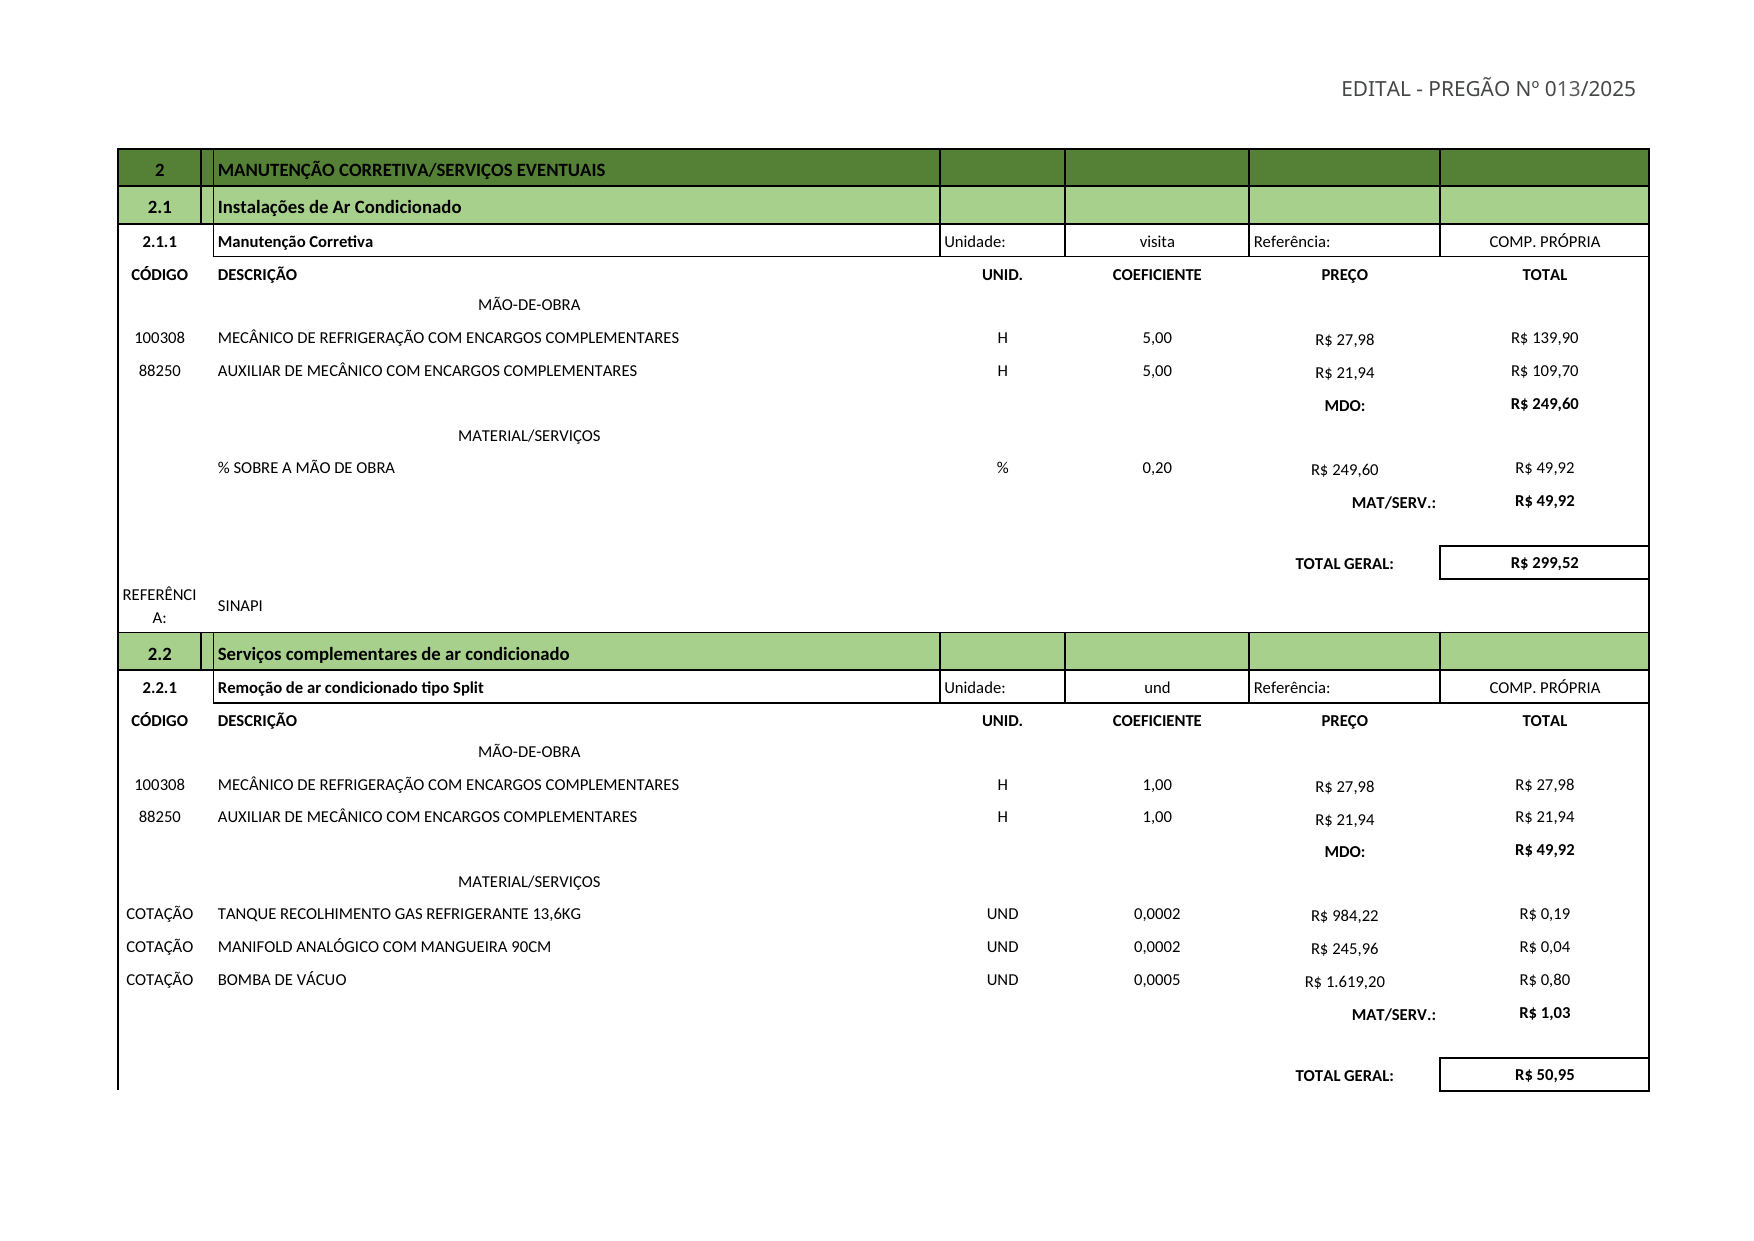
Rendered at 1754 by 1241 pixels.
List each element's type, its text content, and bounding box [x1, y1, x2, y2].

table_cell [1065, 735, 1249, 768]
table_cell REFERÊNCIA: [119, 578, 201, 632]
table_cell 2.1.1 [119, 225, 201, 256]
table_cell [119, 996, 201, 1028]
table_cell [201, 256, 213, 288]
table_cell [214, 516, 940, 545]
table_cell [214, 484, 940, 516]
table_cell UND [940, 897, 1065, 930]
table_cell [201, 321, 213, 354]
table_cell [214, 1029, 940, 1057]
table_cell [1250, 187, 1439, 223]
table_cell [119, 484, 201, 516]
table_cell 0,20 [1065, 451, 1249, 484]
table_cell MÃO-DE-OBRA [119, 288, 940, 321]
table_cell 0,0002 [1065, 930, 1249, 963]
table_cell [940, 1029, 1065, 1057]
table_cell R$ 27,98 [1249, 768, 1440, 800]
table_cell [119, 1029, 201, 1057]
table_cell % SOBRE A MÃO DE OBRA [214, 451, 940, 484]
table_cell [940, 866, 1065, 897]
table_cell R$ 0,19 [1440, 897, 1648, 930]
table_cell [201, 702, 213, 735]
table_cell [1065, 516, 1249, 545]
table_cell R$ 21,94 [1249, 800, 1440, 833]
table_cell [119, 516, 201, 545]
table_cell MECÂNICO DE REFRIGERAÇÃO COM ENCARGOS COMPLEMENTARES [214, 768, 940, 800]
table_cell [201, 516, 213, 545]
table_cell [201, 1029, 213, 1057]
table_cell R$ 21,94 [1249, 354, 1440, 387]
table_cell [940, 1057, 1065, 1090]
table_cell [201, 225, 213, 256]
table_cell MAT/SERV.: [1249, 996, 1440, 1028]
table_cell COTAÇÃO [119, 963, 201, 996]
table_cell [201, 833, 213, 866]
table_cell COTAÇÃO [119, 897, 201, 930]
table_cell COEFICIENTE [1065, 257, 1249, 288]
table_cell [201, 671, 213, 702]
table_cell COTAÇÃO [119, 930, 201, 963]
table_cell [201, 768, 213, 800]
table_cell R$ 27,98 [1440, 768, 1648, 800]
table_cell [201, 800, 213, 833]
table_cell [1065, 420, 1249, 451]
table_cell MANIFOLD ANALÓGICO COM MANGUEIRA 90CM [214, 930, 940, 963]
table_cell 5,00 [1065, 321, 1249, 354]
table_cell [1440, 735, 1648, 768]
table_cell Serviços complementares de ar condicionado [214, 633, 939, 669]
table_cell R$ 27,98 [1249, 321, 1440, 354]
table_cell H [940, 354, 1065, 387]
table_cell [119, 833, 201, 866]
table_cell R$ 1,03 [1440, 996, 1648, 1028]
table_cell [1065, 578, 1249, 632]
table_cell 1,00 [1065, 768, 1249, 800]
table_cell Remoção de ar condicionado tipo Split [214, 671, 939, 702]
table_cell Unidade: [941, 225, 1064, 256]
table_cell [202, 150, 213, 185]
table_cell [1440, 288, 1648, 321]
table_cell R$ 49,92 [1440, 451, 1648, 484]
table_cell [202, 633, 213, 669]
table_cell [940, 578, 1065, 632]
table_cell [214, 1057, 940, 1090]
table_cell AUXILIAR DE MECÂNICO COM ENCARGOS COMPLEMENTARES [214, 800, 940, 833]
table_cell [1250, 150, 1439, 185]
table_cell MAT/SERV.: [1249, 484, 1440, 516]
table_cell R$ 50,95 [1441, 1059, 1648, 1090]
table_cell H [940, 768, 1065, 800]
table_cell [940, 484, 1065, 516]
table_cell [201, 354, 213, 387]
table_cell [201, 930, 213, 963]
table_cell [119, 387, 201, 419]
table_cell MATERIAL/SERVIÇOS [119, 420, 940, 451]
table_cell 0,0005 [1065, 963, 1249, 996]
table_cell [214, 833, 940, 866]
table_cell H [940, 321, 1065, 354]
table_cell [1065, 866, 1249, 897]
table_cell [1249, 420, 1440, 451]
table_cell TOTAL [1440, 704, 1648, 735]
table_cell [1249, 516, 1440, 545]
table_cell [201, 387, 213, 419]
table_cell TANQUE RECOLHIMENTO GAS REFRIGERANTE 13,6KG [214, 897, 940, 930]
table_cell 100308 [119, 768, 201, 800]
table_cell [940, 545, 1065, 578]
table_cell [214, 545, 940, 578]
table_cell [1065, 1057, 1249, 1090]
table_cell R$ 49,92 [1440, 833, 1648, 866]
table_cell [1065, 545, 1249, 578]
table_cell und [1066, 671, 1248, 702]
table_cell [1249, 1029, 1440, 1057]
table_cell visita [1066, 225, 1248, 256]
table_cell [119, 1057, 201, 1090]
table_cell [1065, 996, 1249, 1028]
table_cell MDO: [1249, 833, 1440, 866]
table_cell DESCRIÇÃO [214, 257, 940, 288]
table_cell R$ 245,96 [1249, 930, 1440, 963]
table_cell TOTAL GERAL: [1249, 1057, 1439, 1090]
table_cell [119, 545, 201, 578]
table_cell [1065, 387, 1249, 419]
table_cell [940, 387, 1065, 419]
table_cell Manutenção Corretiva [214, 225, 939, 256]
table_cell AUXILIAR DE MECÂNICO COM ENCARGOS COMPLEMENTARES [214, 354, 940, 387]
table_cell TOTAL GERAL: [1249, 545, 1439, 578]
table_cell 2 [119, 150, 200, 185]
table_cell [1441, 150, 1648, 185]
table_cell 88250 [119, 354, 201, 387]
table_cell [214, 996, 940, 1028]
table_cell 2.2.1 [119, 671, 201, 702]
table_cell [119, 451, 201, 484]
table_cell BOMBA DE VÁCUO [214, 963, 940, 996]
table_cell COMP. PRÓPRIA [1441, 671, 1648, 702]
table_cell Referência: [1250, 225, 1439, 256]
table_cell % [940, 451, 1065, 484]
table_cell 0,0002 [1065, 897, 1249, 930]
table_cell [201, 578, 213, 632]
table_cell [1441, 187, 1648, 223]
table_cell [940, 288, 1065, 321]
table_cell [1250, 633, 1439, 669]
table_cell UNID. [940, 257, 1065, 288]
table_cell 2.2 [119, 633, 200, 669]
table_cell [1249, 288, 1440, 321]
table_cell COEFICIENTE [1065, 704, 1249, 735]
table_cell Referência: [1250, 671, 1439, 702]
table_cell MANUTENÇÃO CORRETIVA/SERVIÇOS EVENTUAIS [214, 150, 939, 185]
table_cell [940, 420, 1065, 451]
table_cell [201, 484, 213, 516]
table_cell H [940, 800, 1065, 833]
table_cell [1440, 516, 1648, 545]
table_cell R$ 49,92 [1440, 484, 1648, 516]
table_cell PREÇO [1249, 704, 1440, 735]
table_cell 100308 [119, 321, 201, 354]
table_cell CÓDIGO [119, 702, 201, 735]
table_cell R$ 109,70 [1440, 354, 1648, 387]
table_cell [1440, 580, 1648, 632]
table_cell [201, 996, 213, 1028]
table_cell Instalações de Ar Condicionado [214, 187, 939, 223]
table_cell [1066, 150, 1248, 185]
table_cell [201, 545, 213, 578]
table_cell [1249, 866, 1440, 897]
table_cell R$ 249,60 [1440, 387, 1648, 419]
table_cell [1065, 833, 1249, 866]
table_cell [940, 996, 1065, 1028]
table_cell R$ 0,80 [1440, 963, 1648, 996]
table_cell [1249, 578, 1440, 632]
table_cell [1440, 866, 1648, 897]
table_cell 2.1 [119, 187, 200, 223]
table_cell [201, 963, 213, 996]
table_cell Unidade: [941, 671, 1064, 702]
table_cell 88250 [119, 800, 201, 833]
table_cell 1,00 [1065, 800, 1249, 833]
table_cell [941, 187, 1064, 223]
table_cell R$ 249,60 [1249, 451, 1440, 484]
table_cell [940, 516, 1065, 545]
table_cell MÃO-DE-OBRA [119, 735, 940, 768]
table_cell R$ 0,04 [1440, 930, 1648, 963]
table_cell [202, 187, 213, 223]
table_cell CÓDIGO [119, 256, 201, 288]
table_cell UNID. [940, 704, 1065, 735]
table_cell [1066, 633, 1248, 669]
table_cell MDO: [1249, 387, 1440, 419]
table_cell COMP. PRÓPRIA [1441, 225, 1648, 256]
table_cell [201, 451, 213, 484]
table_cell MECÂNICO DE REFRIGERAÇÃO COM ENCARGOS COMPLEMENTARES [214, 321, 940, 354]
table_cell 5,00 [1065, 354, 1249, 387]
table_cell R$ 1.619,20 [1249, 963, 1440, 996]
table_cell UND [940, 930, 1065, 963]
table_cell [214, 387, 940, 419]
table_cell [940, 833, 1065, 866]
table_cell [1065, 484, 1249, 516]
table_cell MATERIAL/SERVIÇOS [119, 866, 940, 897]
table_cell R$ 21,94 [1440, 800, 1648, 833]
table_cell [1440, 1029, 1648, 1057]
table_cell [941, 150, 1064, 185]
table_cell [1441, 633, 1648, 669]
table_cell DESCRIÇÃO [214, 704, 940, 735]
table_cell [940, 735, 1065, 768]
table_cell [1249, 735, 1440, 768]
table_cell TOTAL [1440, 257, 1648, 288]
table_cell [1066, 187, 1248, 223]
table_cell PREÇO [1249, 257, 1440, 288]
table_cell R$ 984,22 [1249, 897, 1440, 930]
table_cell R$ 139,90 [1440, 321, 1648, 354]
table_cell UND [940, 963, 1065, 996]
table_cell R$ 299,52 [1441, 547, 1648, 578]
table_cell SINAPI [214, 578, 940, 632]
table_cell [941, 633, 1064, 669]
table_cell [201, 1057, 213, 1090]
table_cell [1440, 420, 1648, 451]
table_cell [1065, 1029, 1249, 1057]
table_cell [1065, 288, 1249, 321]
table_cell [201, 897, 213, 930]
